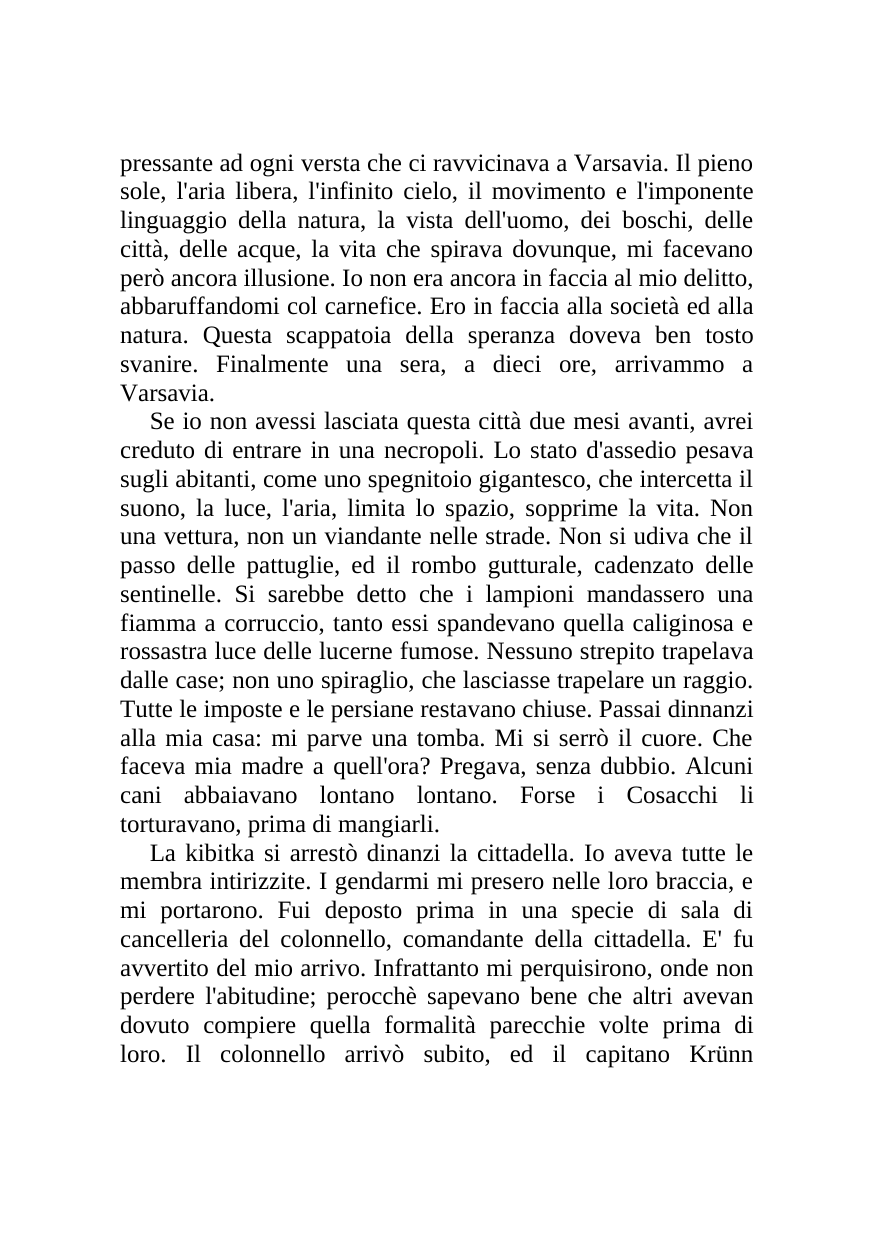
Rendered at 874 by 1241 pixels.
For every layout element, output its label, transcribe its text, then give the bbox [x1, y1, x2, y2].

text pressante ad ogni versta che ci ravvicinava a Varsavia. Il pieno sole, l'aria libera, l'infinito cielo, il movimento e l'imponente linguaggio della natura, la vista dell'uomo, dei boschi, delle città, delle acque, la vita che spirava dovunque, mi facevano però ancora illusione. Io non era ancora in faccia al mio delitto, abbaruffandomi col carnefice. Ero in faccia alla società ed alla natura. Questa scappatoia della speranza doveva ben tosto svanire. Finalmente una sera, a dieci ore, arrivammo a Varsavia. [120, 148, 754, 406]
text La kibitka si arrestò dinanzi la cittadella. Io aveva tutte le membra intirizzite. I gendarmi mi presero nelle loro braccia, e mi portarono. Fui deposto prima in una specie di sala di cancelleria del colonnello, comandante della cittadella. E' fu avvertito del mio arrivo. Infrattanto mi perquisirono, onde non perdere l'abitudine; perocchè sapevano bene che altri avevan dovuto compiere quella formalità parecchie volte prima di loro. Il colonnello arrivò subito, ed il capitano Krünn [120, 838, 754, 1068]
text Se io non avessi lasciata questa città due mesi avanti, avrei creduto di entrare in una necropoli. Lo stato d'assedio pesava sugli abitanti, come uno spegnitoio gigantesco, che intercetta il suono, la luce, l'aria, limita lo spazio, sopprime la vita. Non una vettura, non un viandante nelle strade. Non si udiva che il passo delle pattuglie, ed il rombo gutturale, cadenzato delle sentinelle. Si sarebbe detto che i lampioni mandassero una fiamma a corruccio, tanto essi spandevano quella caliginosa e rossastra luce delle lucerne fumose. Nessuno strepito trapelava dalle case; non uno spiraglio, che lasciasse trapelare un raggio. Tutte le imposte e le persiane restavano chiuse. Passai dinnanzi alla mia casa: mi parve una tomba. Mi si serrò il cuore. Che faceva mia madre a quell'ora? Pregava, senza dubbio. Alcuni cani abbaiavano lontano lontano. Forse i Cosacchi li torturavano, prima di mangiarli. [120, 406, 754, 838]
